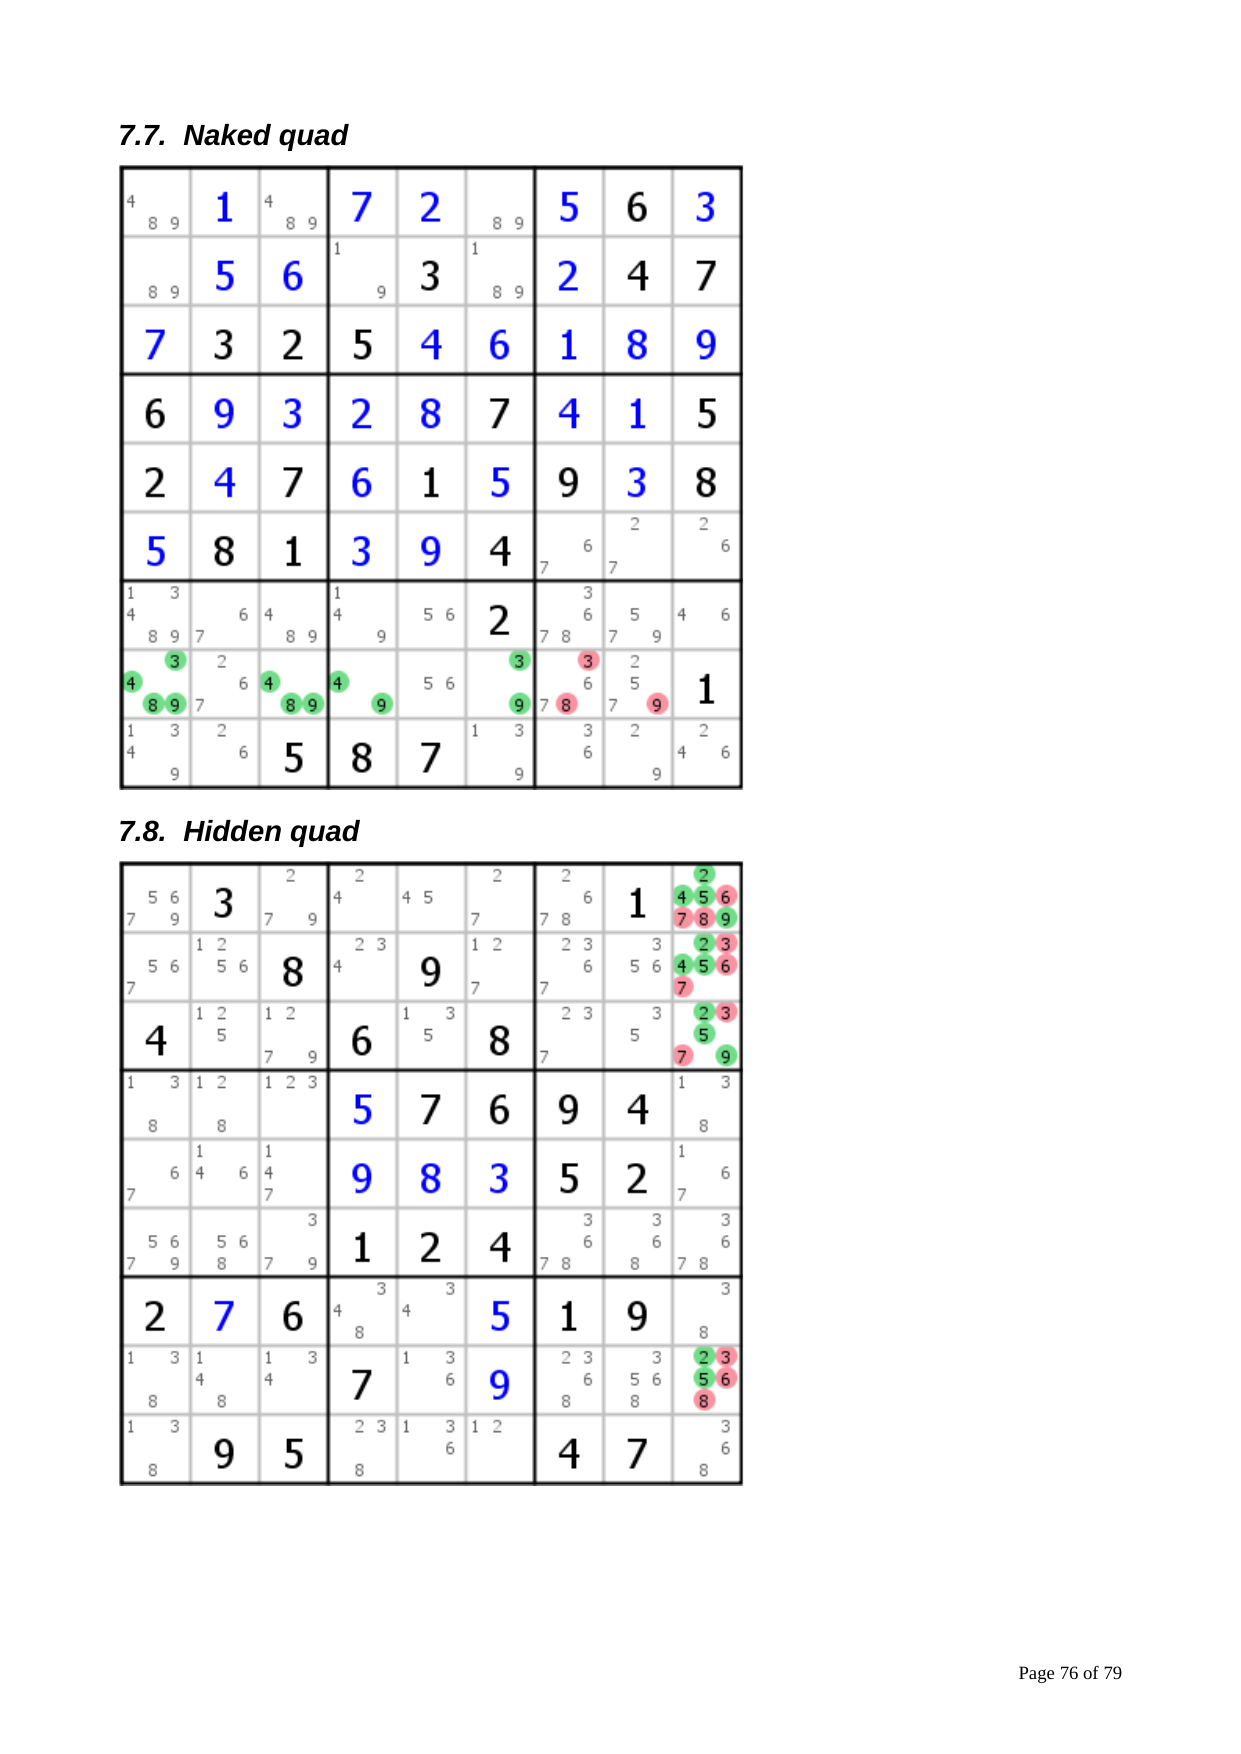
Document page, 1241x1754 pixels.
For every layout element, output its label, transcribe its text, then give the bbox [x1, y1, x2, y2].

subtitle Hidden quad [118, 814, 1122, 848]
picture [118, 164, 744, 790]
picture [118, 860, 744, 1486]
subtitle Naked quad [118, 118, 1122, 152]
